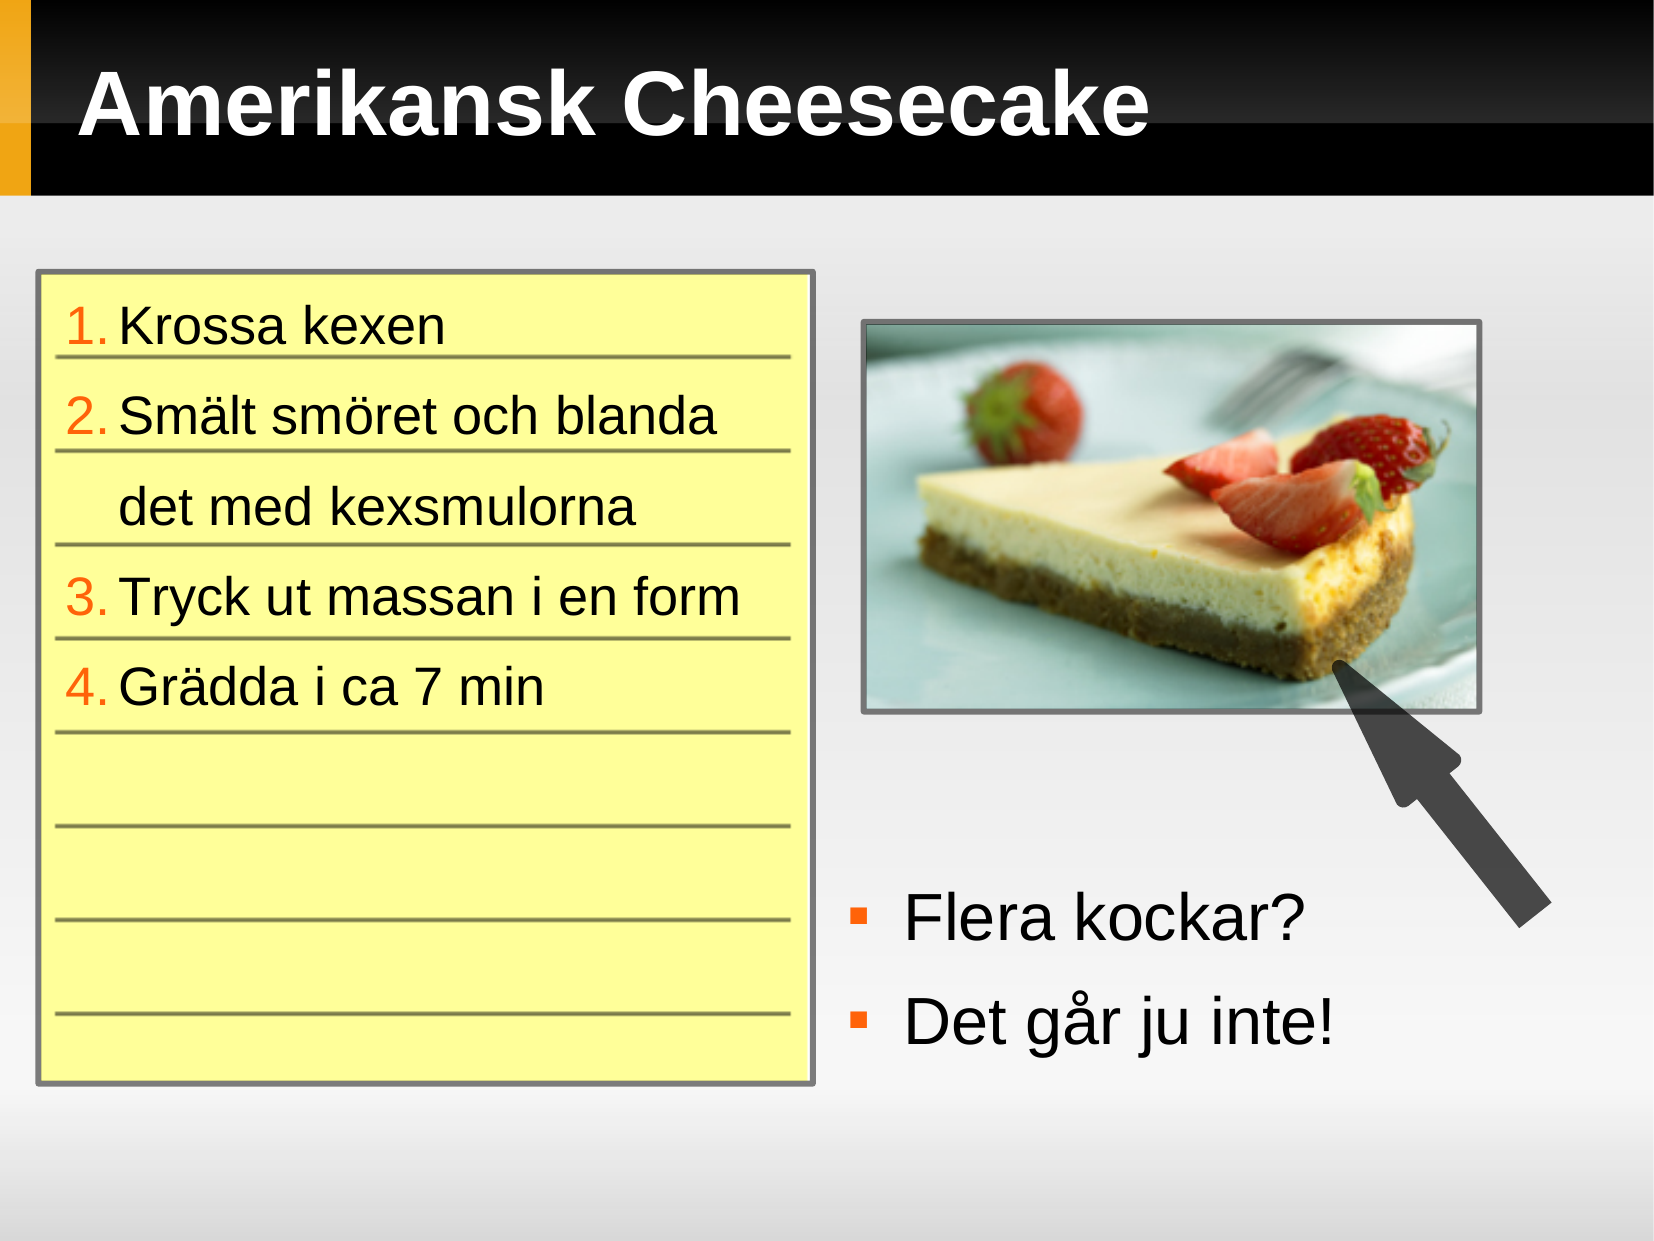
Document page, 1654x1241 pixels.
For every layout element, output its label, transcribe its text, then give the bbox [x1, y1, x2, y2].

list Flera kockar? Det går ju inte! [832, 879, 1424, 1087]
list Krossa kexen Smält smöret och blanda det med kexsmulorna Tryck ut massan i en form Grädda i ca 7 min [47, 295, 815, 1094]
title Amerikansk Cheesecake [76, 0, 1565, 208]
picture [0, 0, 1654, 1241]
